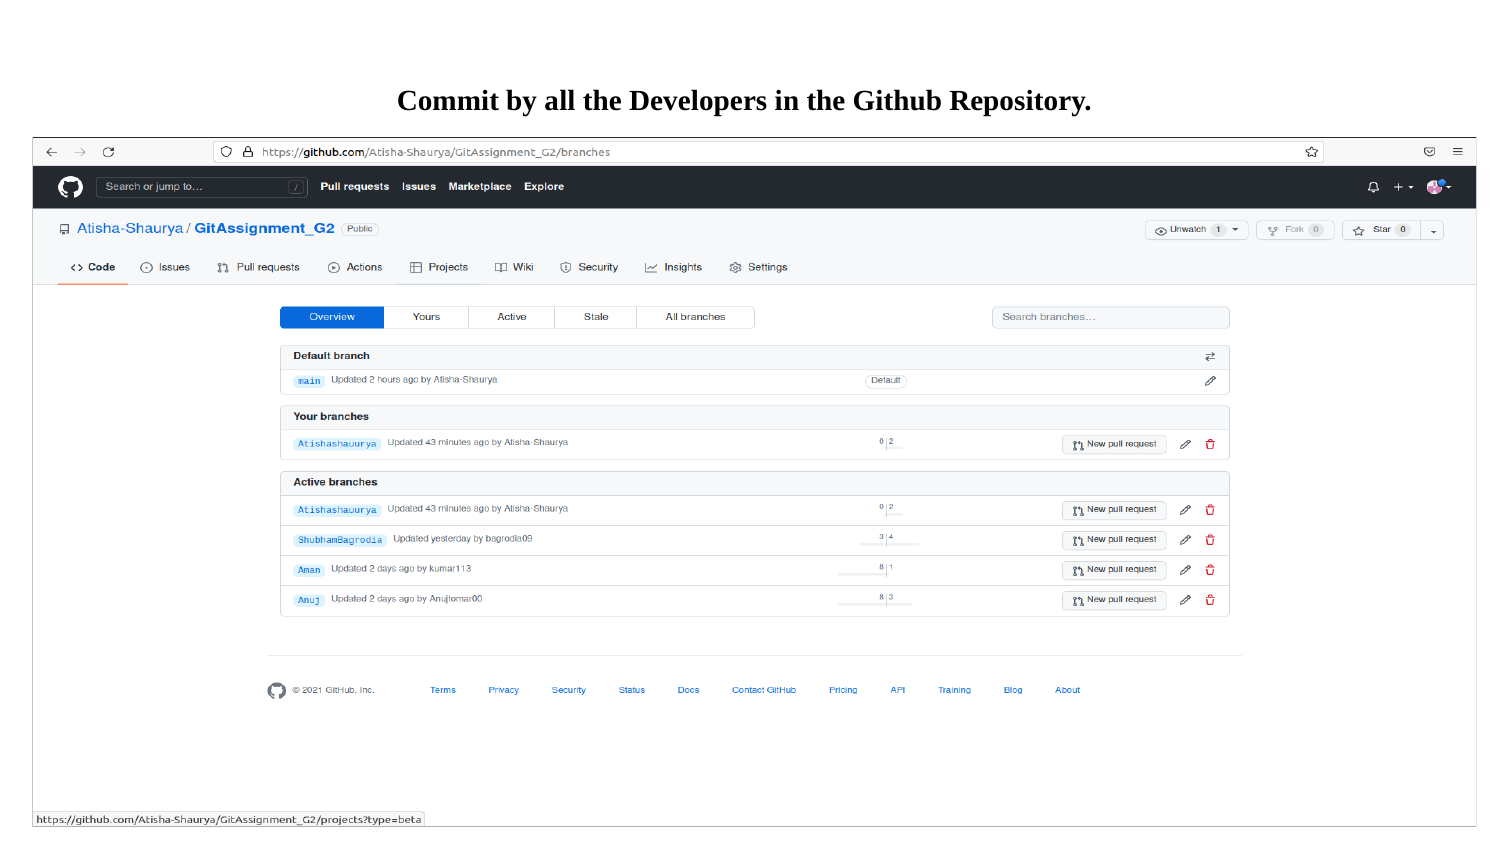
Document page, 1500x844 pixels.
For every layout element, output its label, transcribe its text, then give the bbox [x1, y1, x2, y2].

picture [23, 137, 1477, 827]
text_box Commit by all the Developers in the Github Repository. [54, 66, 1435, 136]
